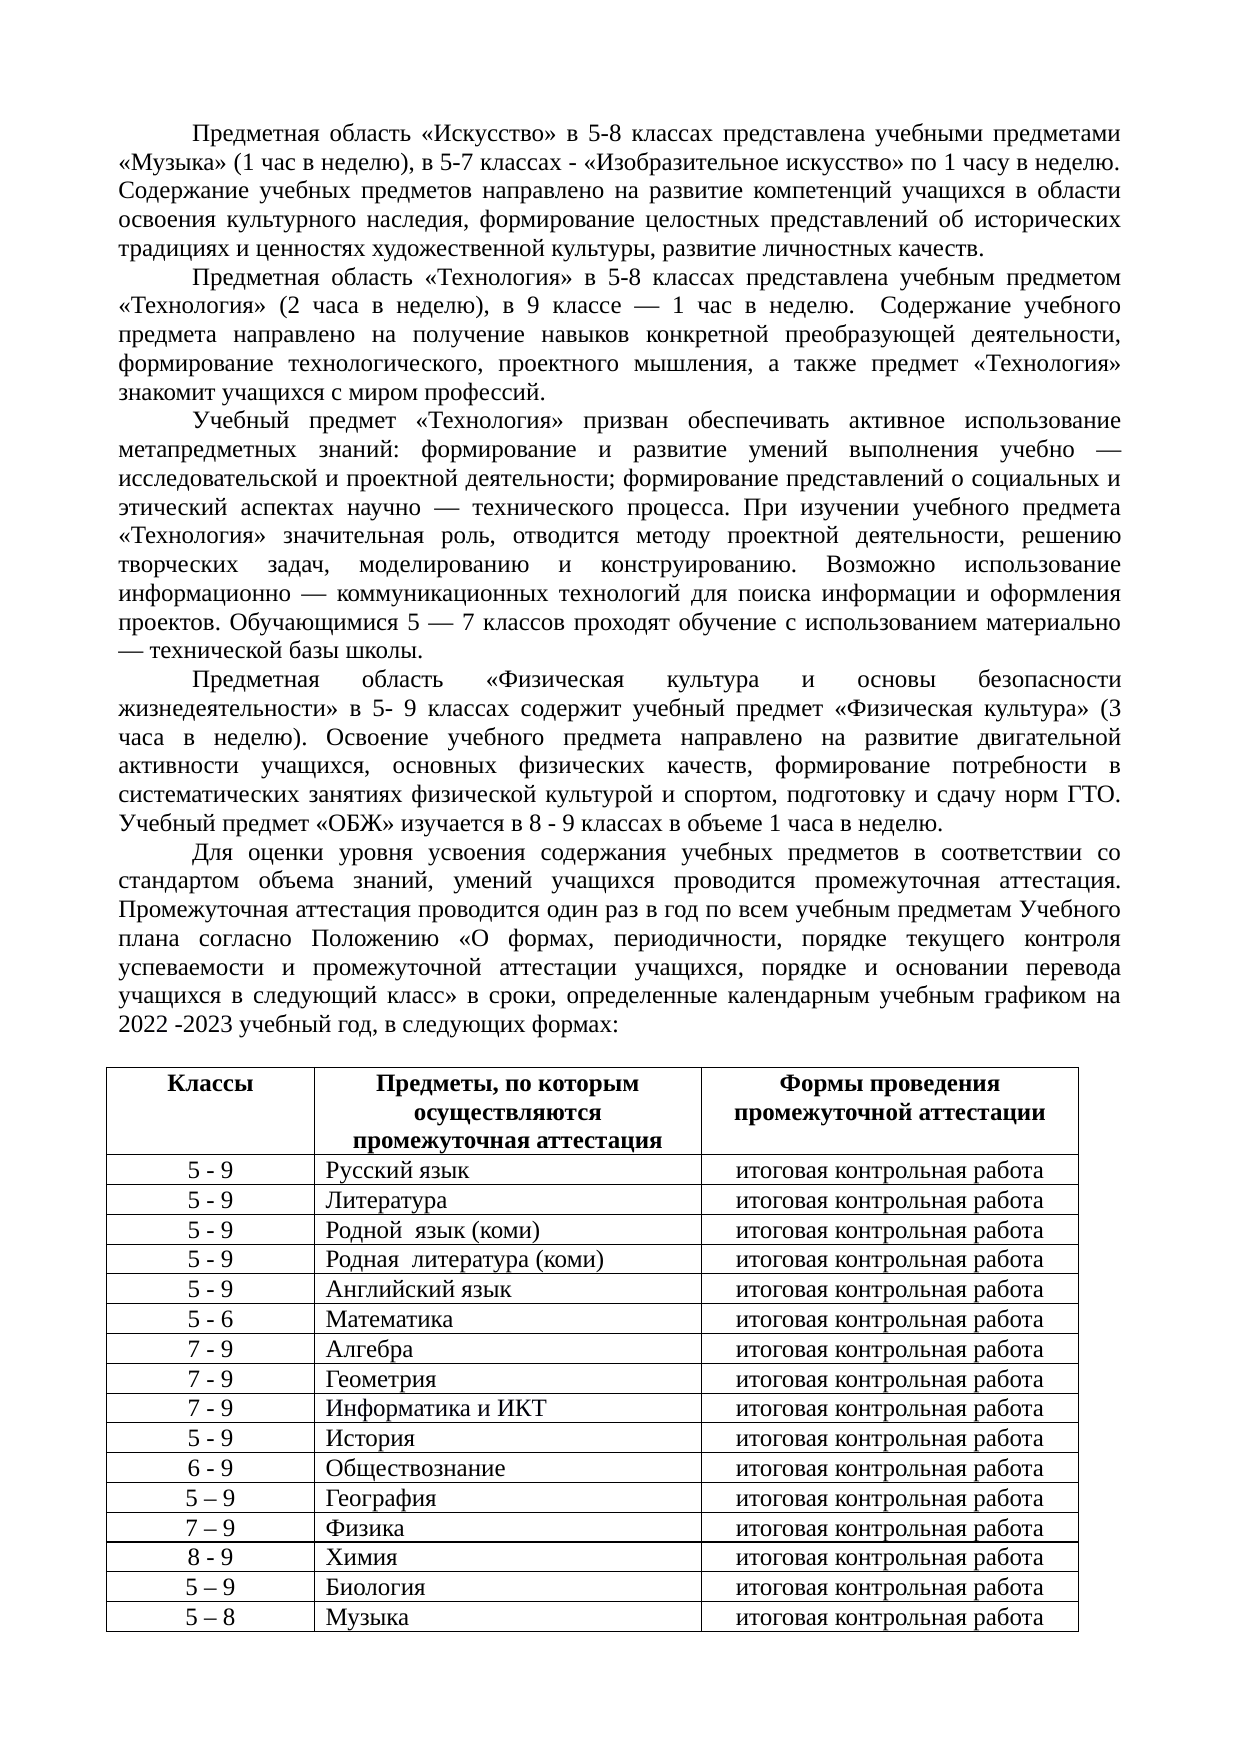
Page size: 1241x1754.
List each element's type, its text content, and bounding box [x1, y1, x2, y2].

table_cell Английский язык [315, 1274, 701, 1303]
text Предметная область «Искусство» в 5-8 классах представлена учебными предметами «Музыка» (1 час в неделю), в 5-7 классах - «Изобразительное искусство» по 1 часу в неделю. Содержание учебных предметов направлено на развитие компетенций учащихся в области освоения культурного наследия, формирование целостных представлений об исторических традициях и ценностях художественной культуры, развитие личностных качеств. [118, 118, 1122, 262]
table_cell Литература [315, 1185, 701, 1214]
table_cell итоговая контрольная работа [702, 1513, 1078, 1541]
table_cell 5 - 9 [107, 1423, 314, 1452]
table_cell 5 – 8 [107, 1602, 314, 1631]
table_cell Информатика и ИКТ [315, 1394, 701, 1422]
table_cell Физика [315, 1513, 701, 1541]
table_cell итоговая контрольная работа [702, 1155, 1078, 1184]
table_cell Обществознание [315, 1453, 701, 1482]
table_cell итоговая контрольная работа [702, 1364, 1078, 1392]
table_cell 5 - 9 [107, 1215, 314, 1243]
table_cell 5 – 9 [107, 1483, 314, 1512]
table_cell 7 - 9 [107, 1334, 314, 1363]
table_cell итоговая контрольная работа [702, 1245, 1078, 1273]
table_cell Геометрия [315, 1364, 701, 1392]
table_cell итоговая контрольная работа [702, 1602, 1078, 1631]
text Для оценки уровня усвоения содержания учебных предметов в соответствии со стандартом объема знаний, умений учащихся проводится промежуточная аттестация. Промежуточная аттестация проводится один раз в год по всем учебным предметам Учебного плана согласно Положению «О формах, периодичности, порядке текущего контроля успеваемости и промежуточной аттестации учащихся, порядке и основании перевода учащихся в следующий класс» в сроки, определенные календарным учебным графиком на 2022 -2023 учебный год, в следующих формах: [118, 837, 1122, 1038]
table_header Предметы, по которым осуществляются промежуточная аттестация [315, 1068, 701, 1154]
table_cell 8 - 9 [107, 1543, 314, 1571]
table_cell итоговая контрольная работа [702, 1394, 1078, 1422]
table_cell итоговая контрольная работа [702, 1274, 1078, 1303]
table_cell итоговая контрольная работа [702, 1215, 1078, 1243]
table_cell Музыка [315, 1602, 701, 1631]
table_cell 5 - 9 [107, 1155, 314, 1184]
table_cell 5 - 9 [107, 1274, 314, 1303]
text Предметная область «Физическая культура и основы безопасности жизнедеятельности» в 5- 9 классах содержит учебный предмет «Физическая культура» (3 часа в неделю). Освоение учебного предмета направлено на развитие двигательной активности учащихся, основных физических качеств, формирование потребности в систематических занятиях физической культурой и спортом, подготовку и сдачу норм ГТО. Учебный предмет «ОБЖ» изучается в 8 - 9 классах в объеме 1 часа в неделю. [118, 664, 1122, 837]
table_cell Химия [315, 1543, 701, 1571]
table_cell итоговая контрольная работа [702, 1483, 1078, 1512]
table_header Формы проведения промежуточной аттестации [702, 1068, 1078, 1154]
table_cell Биология [315, 1572, 701, 1601]
table_cell История [315, 1423, 701, 1452]
table_cell итоговая контрольная работа [702, 1423, 1078, 1452]
table_cell Родной язык (коми) [315, 1215, 701, 1243]
table_cell 5 - 9 [107, 1185, 314, 1214]
table_header Классы [107, 1068, 314, 1154]
table_cell итоговая контрольная работа [702, 1543, 1078, 1571]
table_cell Русский язык [315, 1155, 701, 1184]
table_cell 5 - 9 [107, 1245, 314, 1273]
table_cell 7 – 9 [107, 1513, 314, 1541]
table_cell итоговая контрольная работа [702, 1185, 1078, 1214]
text Предметная область «Технология» в 5-8 классах представлена учебным предметом «Технология» (2 часа в неделю), в 9 классе — 1 час в неделю. Содержание учебного предмета направлено на получение навыков конкретной преобразующей деятельности, формирование технологического, проектного мышления, а также предмет «Технология» знакомит учащихся с миром профессий. [118, 262, 1122, 406]
table_cell итоговая контрольная работа [702, 1304, 1078, 1333]
table_cell 5 – 9 [107, 1572, 314, 1601]
table_cell 6 - 9 [107, 1453, 314, 1482]
table_cell 7 - 9 [107, 1394, 314, 1422]
table_cell 7 - 9 [107, 1364, 314, 1392]
table_cell Родная литература (коми) [315, 1245, 701, 1273]
table_cell Алгебра [315, 1334, 701, 1363]
table_cell Математика [315, 1304, 701, 1333]
text Учебный предмет «Технология» призван обеспечивать активное использование метапредметных знаний: формирование и развитие умений выполнения учебно — исследовательской и проектной деятельности; формирование представлений о социальных и этический аспектах научно — технического процесса. При изучении учебного предмета «Технология» значительная роль, отводится методу проектной деятельности, решению творческих задач, моделированию и конструированию. Возможно использование информационно — коммуникационных технологий для поиска информации и оформления проектов. Обучающимися 5 — 7 классов проходят обучение с использованием материально — технической базы школы. [118, 406, 1122, 664]
table_cell итоговая контрольная работа [702, 1572, 1078, 1601]
table_cell 5 - 6 [107, 1304, 314, 1333]
table_cell итоговая контрольная работа [702, 1453, 1078, 1482]
table_cell итоговая контрольная работа [702, 1334, 1078, 1363]
table_cell География [315, 1483, 701, 1512]
